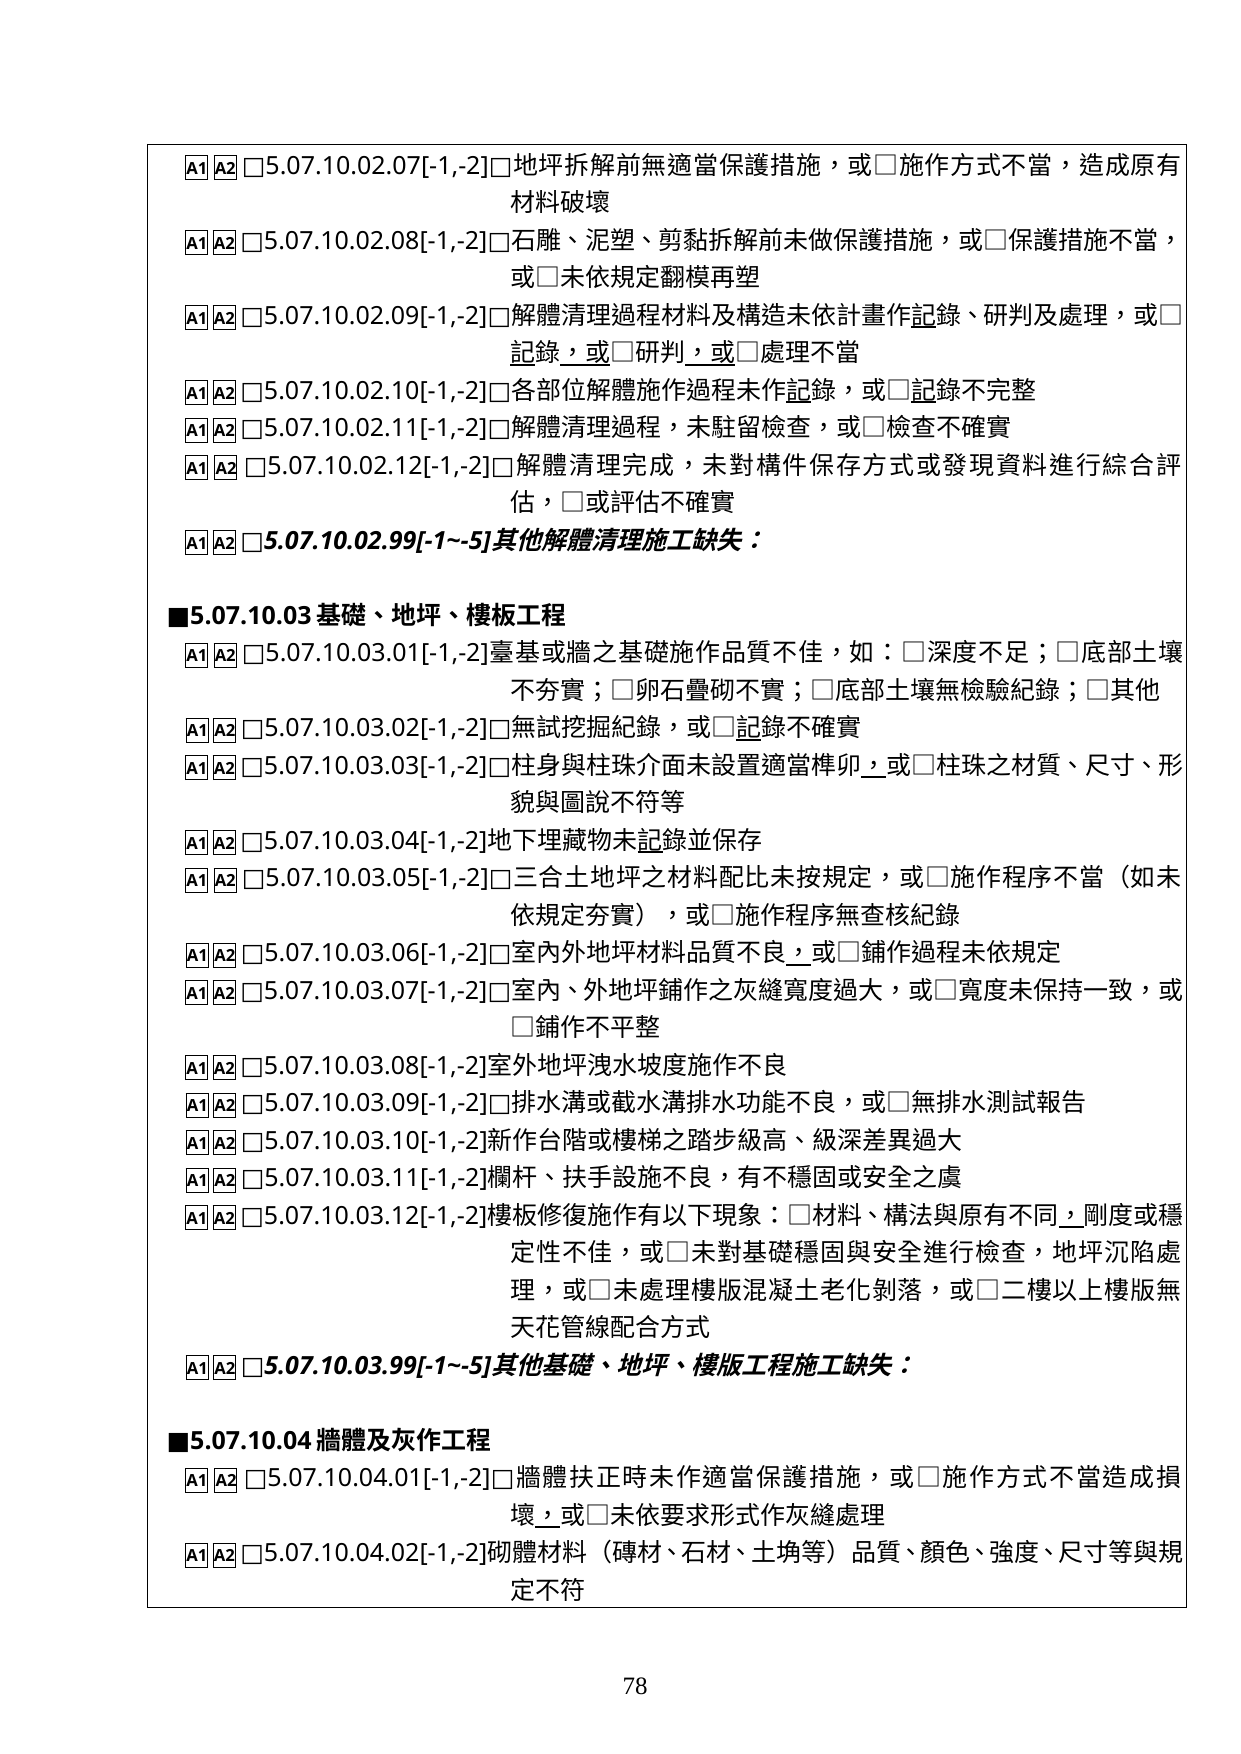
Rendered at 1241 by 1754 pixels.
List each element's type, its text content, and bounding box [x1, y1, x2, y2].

table_cell A1 A2 □5.07.10.02.07[-1,-2]□地坪拆解前無適當保護措施，或□施作方式不當，造成原有材料破壞 A1 A2 □5.07.10.02.08[-1,-2]□石雕、泥塑、剪黏拆解前未做保護措施，或□保護措施不當，或□未依規定翻模再塑 A1 A2 □5.07.10.02.09[-1,-2]□解體清理過程材料及構造未依計畫作記錄、研判及處理，或□記錄，或□研判，或□處理不當 A1 A2 □5.07.10.02.10[-1,-2]□各部位解體施作過程未作記錄，或□記錄不完整 A1 A2 □5.07.10.02.11[-1,-2]□解體清理過程，未駐留檢查，或□檢查不確實 A1 A2 □5.07.10.02.12[-1,-2]□解體清理完成，未對構件保存方式或發現資料進行綜合評估，□或評估不確實 A1 A2 □5.07.10.02.99[-1~-5]其他解體清理施工缺失： ■5.07.10.03基礎、地坪、樓板工程 A1 A2 □5.07.10.03.01[-1,-2]臺基或牆之基礎施作品質不佳，如：□深度不足；□底部土壤不夯實；□卵石疊砌不實；□底部土壤無檢驗紀錄；□其他 A1 A2 □5.07.10.03.02[-1,-2]□無試挖掘紀錄，或□記錄不確實 A1 A2 □5.07.10.03.03[-1,-2]□柱身與柱珠介面未設置適當榫卯，或□柱珠之材質、尺寸、形貌與圖說不符等 A1 A2 □5.07.10.03.04[-1,-2]地下埋藏物未記錄並保存 A1 A2 □5.07.10.03.05[-1,-2]□三合土地坪之材料配比未按規定，或□施作程序不當（如未依規定夯實），或□施作程序無查核紀錄 A1 A2 □5.07.10.03.06[-1,-2]□室內外地坪材料品質不良，或□鋪作過程未依規定 A1 A2 □5.07.10.03.07[-1,-2]□室內、外地坪鋪作之灰縫寬度過大，或□寬度未保持一致，或□鋪作不平整 A1 A2 □5.07.10.03.08[-1,-2]室外地坪洩水坡度施作不良 A1 A2 □5.07.10.03.09[-1,-2]□排水溝或截水溝排水功能不良，或□無排水測試報告 A1 A2 □5.07.10.03.10[-1,-2]新作台階或樓梯之踏步級高、級深差異過大 A1 A2 □5.07.10.03.11[-1,-2]欄杆、扶手設施不良，有不穩固或安全之虞 A1 A2 □5.07.10.03.12[-1,-2]樓板修復施作有以下現象：□材料、構法與原有不同，剛度或穩定性不佳，或□未對基礎穩固與安全進行檢查，地坪沉陷處理，或□未處理樓版混凝土老化剝落，或□二樓以上樓版無天花管線配合方式 A1 A2 □5.07.10.03.99[-1~-5]其他基礎、地坪、樓版工程施工缺失： ■5.07.10.04牆體及灰作工程 A1 A2 □5.07.10.04.01[-1,-2]□牆體扶正時未作適當保護措施，或□施作方式不當造成損壞，或□未依要求形式作灰縫處理 A1 A2 □5.07.10.04.02[-1,-2]砌體材料（磚材、石材、土埆等）品質、顏色、強度、尺寸等與規定不符 [148, 145, 1186, 1607]
